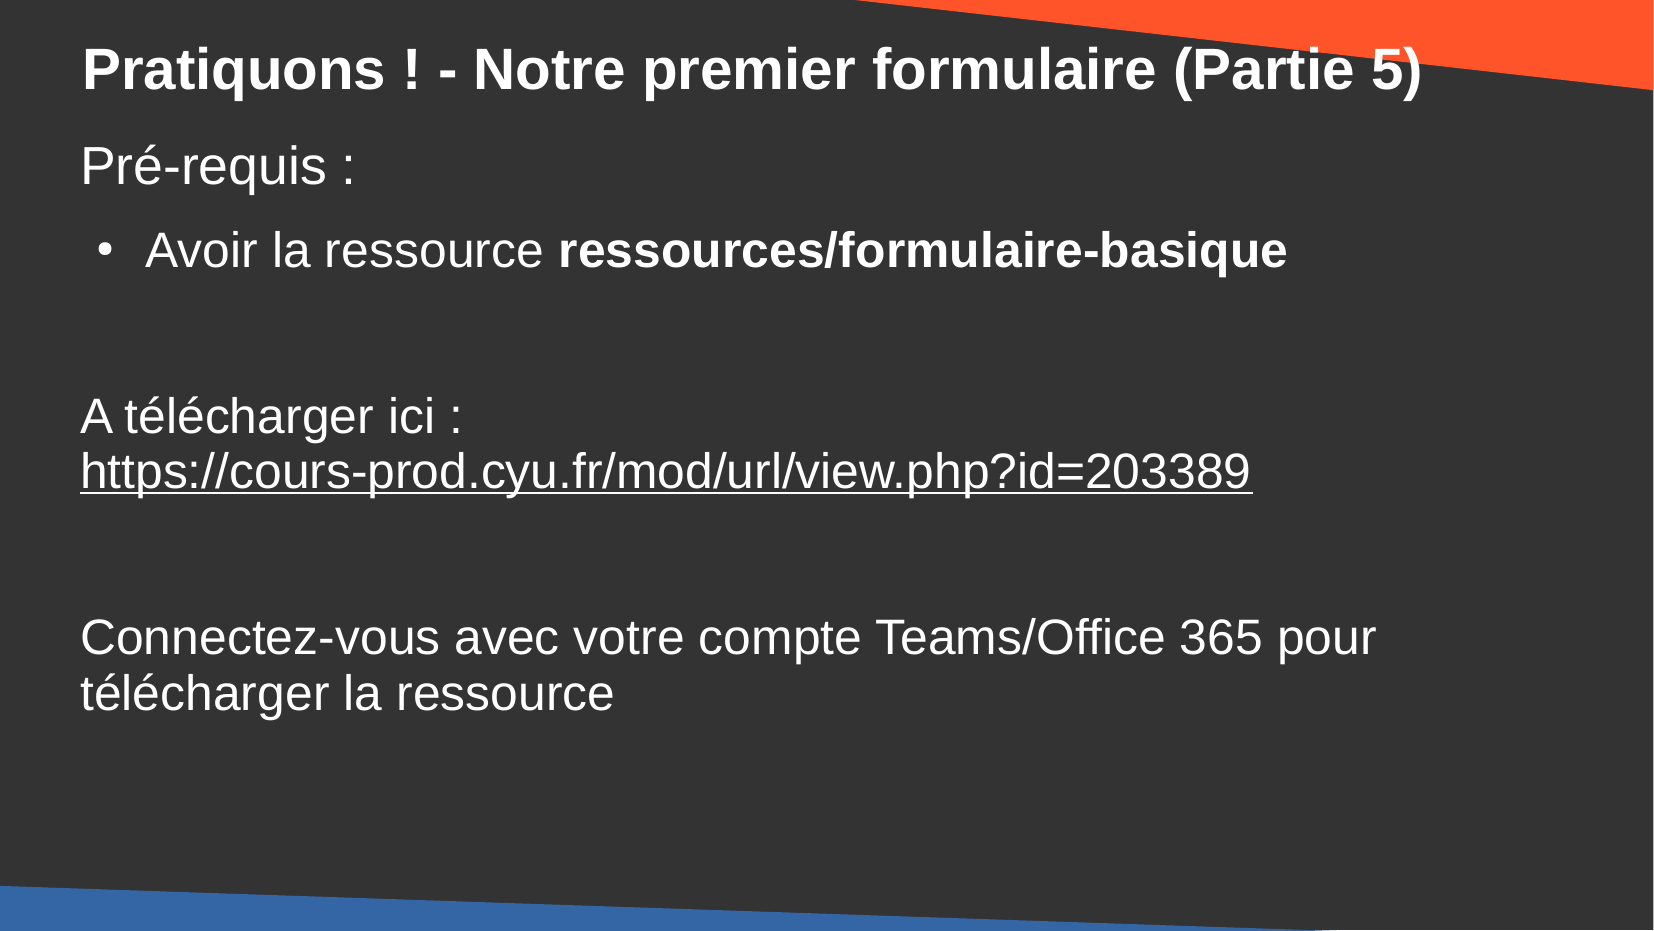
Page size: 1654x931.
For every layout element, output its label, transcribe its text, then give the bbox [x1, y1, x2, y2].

text_box [854, 0, 1654, 91]
list Pré-requis : Avoir la ressource ressources/formulaire-basique A télécharger ici :https://cours-prod.cyu.fr/mod/url/view.php?id=203389 Connectez-vous avec votre compte Teams/Office 365 pour télécharger la ressource [80, 135, 1620, 721]
text_box [0, 885, 1337, 931]
title Pratiquons ! - Notre premier formulaire (Partie 5) [82, 37, 1571, 114]
